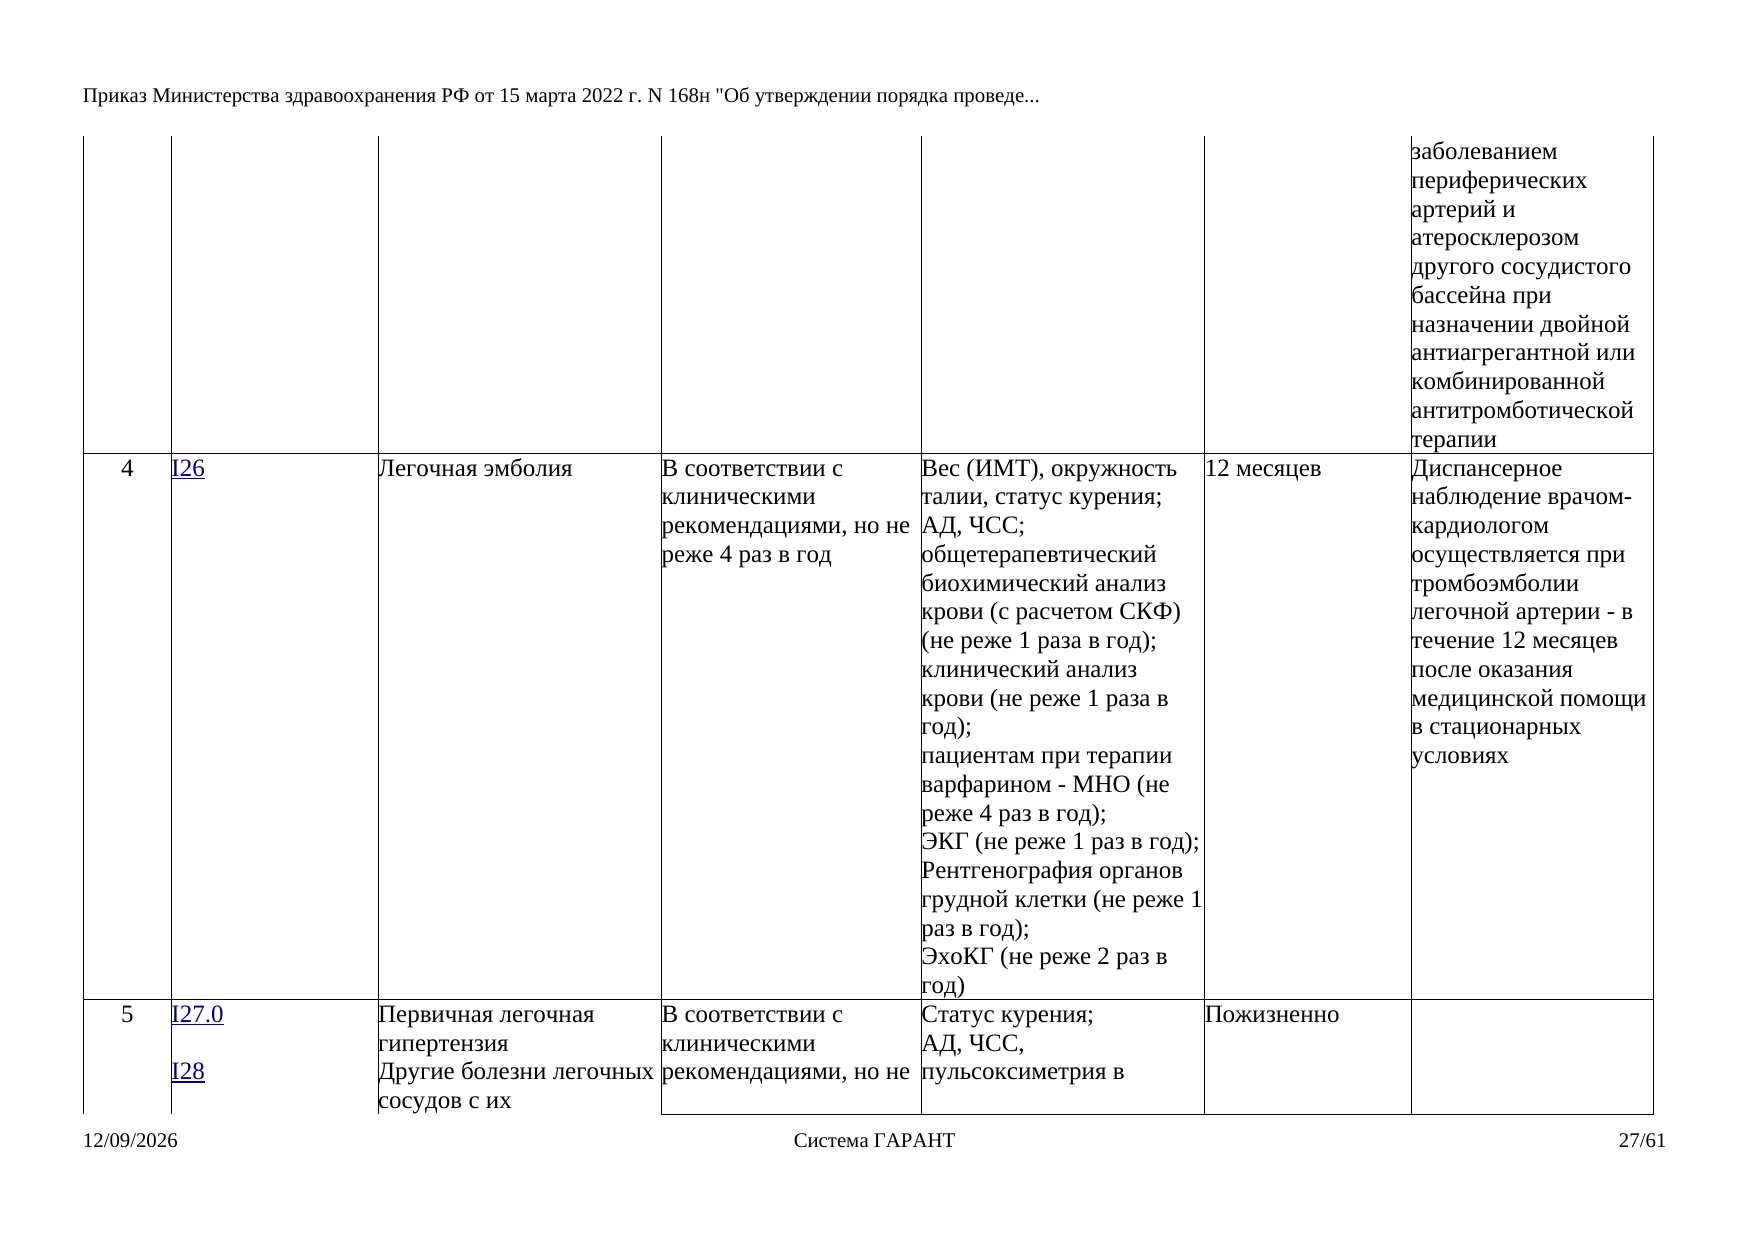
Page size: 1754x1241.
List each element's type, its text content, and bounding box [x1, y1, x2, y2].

table_cell I28 [172, 1056, 378, 1114]
table_cell [172, 136, 378, 453]
table_cell Первичная легочная гипертензия [379, 1000, 661, 1056]
table_cell [922, 136, 1204, 453]
table_cell В соответствии с клиническими рекомендациями, но не реже 4 раз в год [662, 454, 921, 999]
table_cell Статус курения; АД, ЧСС, пульсоксиметрия в [922, 1000, 1204, 1114]
table_cell 4 [84, 454, 171, 999]
table_cell [84, 1056, 171, 1114]
table_cell [1412, 1000, 1653, 1114]
table_cell заболеванием периферических артерий и атеросклерозом другого сосудистого бассейна при назначении двойной антиагрегантной или комбинированной антитромботической терапии [1412, 136, 1653, 453]
table_cell Диспансерное наблюдение врачом-кардиологом осуществляется при тромбоэмболии легочной артерии - в течение 12 месяцев после оказания медицинской помощи в стационарных условиях [1412, 454, 1653, 999]
table_cell [662, 136, 921, 453]
table_cell 12 месяцев [1205, 454, 1411, 999]
table_cell [84, 136, 171, 453]
table_cell В соответствии с клиническими рекомендациями, но не [662, 1000, 921, 1114]
table_cell I27.0 [172, 1000, 378, 1056]
table_cell [1205, 136, 1411, 453]
table_cell [379, 136, 661, 453]
table_cell Пожизненно [1205, 1000, 1411, 1114]
table_cell Легочная эмболия [379, 454, 661, 999]
table_cell Другие болезни легочных сосудов с их [379, 1056, 661, 1114]
table_cell 5 [84, 1000, 171, 1056]
table_cell I26 [172, 454, 378, 999]
table_cell Вес (ИМТ), окружность талии, статус курения; АД, ЧСС; общетерапевтический биохимический анализ крови (с расчетом СКФ) (не реже 1 раза в год); клинический анализ крови (не реже 1 раза в год); пациентам при терапии варфарином - MHO (не реже 4 раз в год); ЭКГ (не реже 1 раз в год); Рентгенография органов грудной клетки (не реже 1 раз в год); ЭхоКГ (не реже 2 раз в год) [922, 454, 1204, 999]
